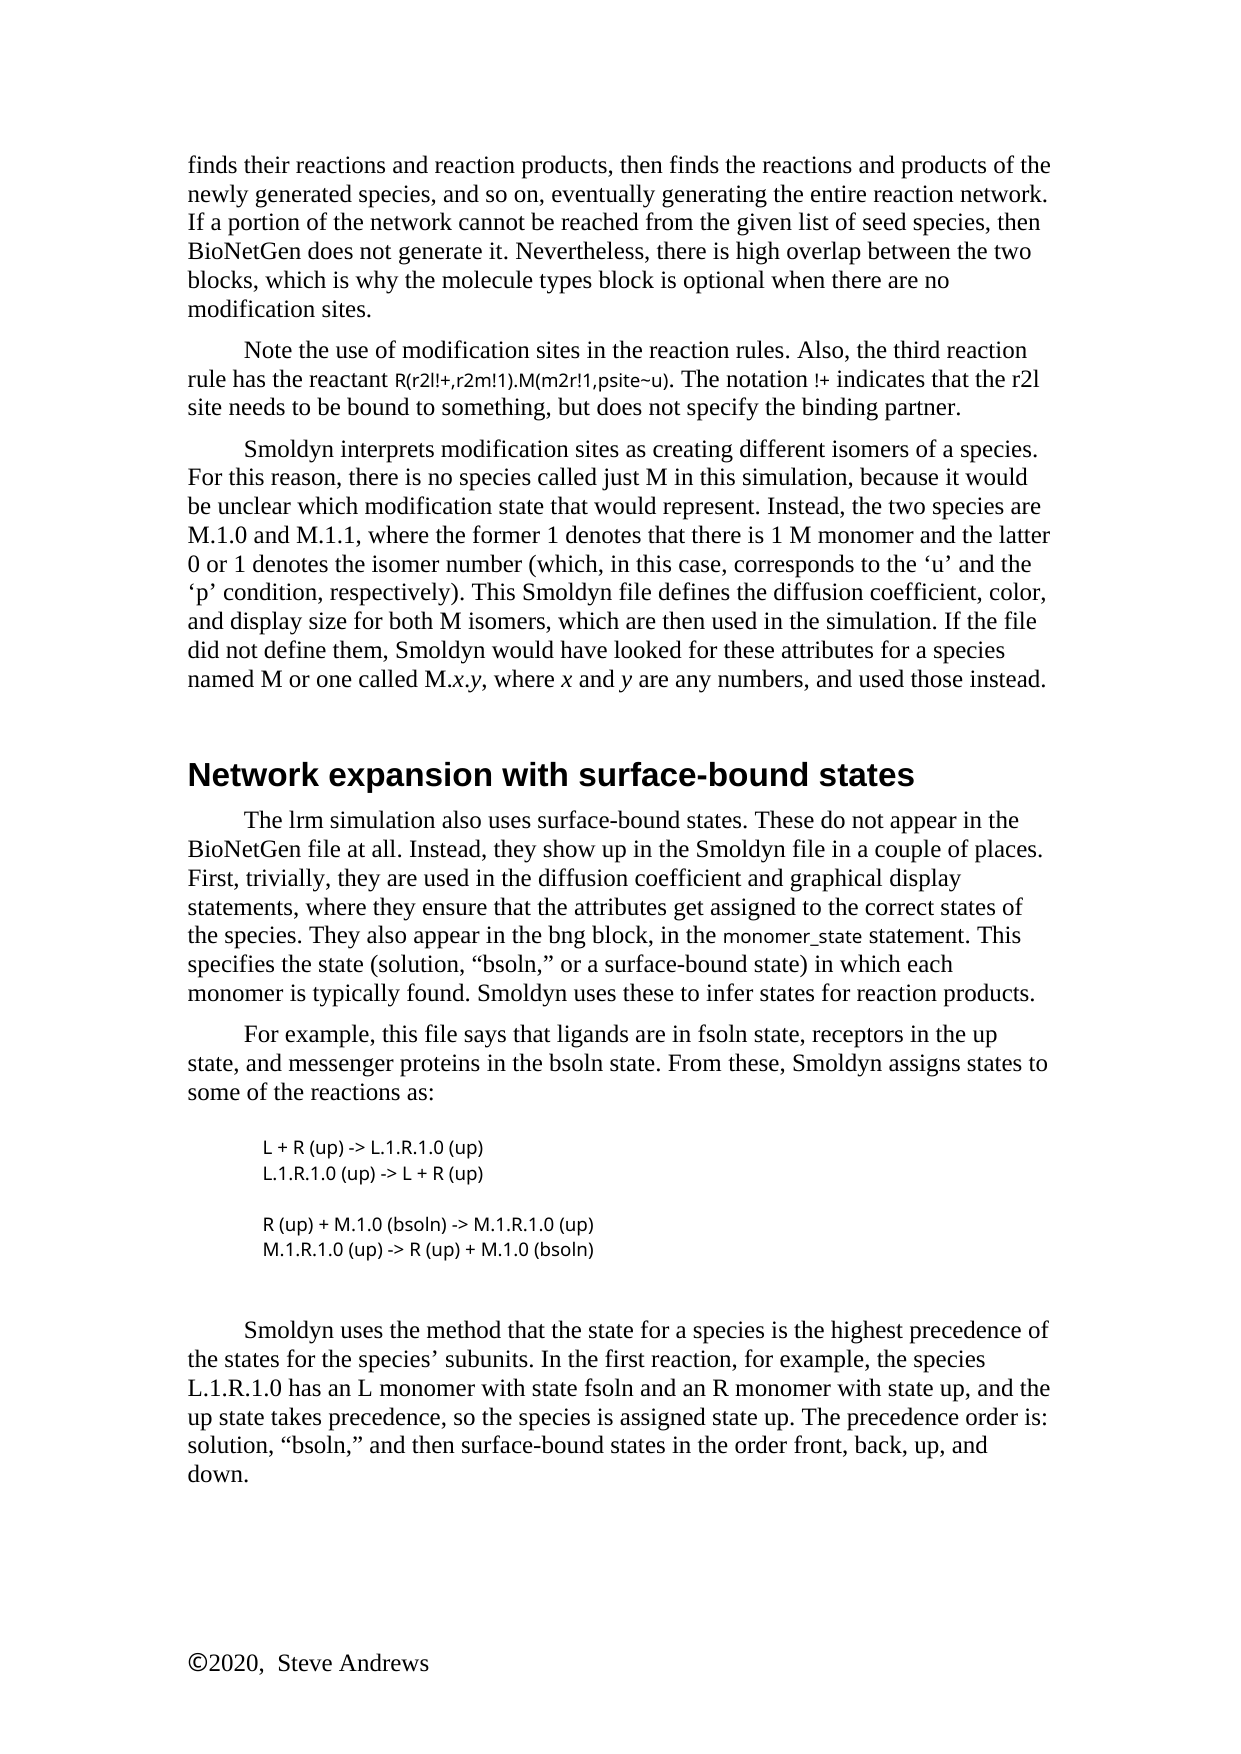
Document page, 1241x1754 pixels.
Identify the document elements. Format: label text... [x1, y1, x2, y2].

text Smoldyn uses the method that the state for a species is the highest precedence of the states for the species’ subunits. In the first reaction, for example, the species L.1.R.1.0 has an L monomer with state fsoln and an R monomer with state up, and the up state takes precedence, so the species is assigned state up. The precedence order is: solution, “bsoln,” and then surface-bound states in the order front, back, up, and down. [187, 1316, 1053, 1488]
text Smoldyn interprets modification sites as creating different isomers of a species. For this reason, there is no species called just M in this simulation, because it would be unclear which modification state that would represent. Instead, the two species are M.1.0 and M.1.1, where the former 1 denotes that there is 1 M monomer and the latter 0 or 1 denotes the isomer number (which, in this case, corresponds to the ‘u’ and the ‘p’ condition, respectively). This Smoldyn file defines the diffusion coefficient, color, and display size for both M isomers, which are then used in the simulation. If the file did not define them, Smoldyn would have looked for these attributes for a species named M or one called M.x.y, where x and y are any numbers, and used those instead. [187, 434, 1053, 692]
text L + R (up) -> L.1.R.1.0 (up) [262, 1134, 1053, 1160]
text finds their reactions and reaction products, then finds the reactions and products of the newly generated species, and so on, eventually generating the entire reaction network. If a portion of the network cannot be reached from the given list of seed species, then BioNetGen does not generate it. Nevertheless, there is high overlap between the two blocks, which is why the molecule types block is optional when there are no modification sites. [187, 150, 1053, 322]
subtitle Network expansion with surface-bound states [187, 754, 1053, 793]
text For example, this file says that ligands are in fsoln state, receptors in the up state, and messenger proteins in the bsoln state. From these, Smoldyn assigns states to some of the reactions as: [187, 1019, 1053, 1106]
text Note the use of modification sites in the reaction rules. Also, the third reaction rule has the reactant R(r2l!+,r2m!1).M(m2r!1,psite~u). The notation !+ indicates that the r2l site needs to be bound to something, but does not specify the binding partner. [187, 335, 1053, 421]
text M.1.R.1.0 (up) -> R (up) + M.1.0 (bsoln) [262, 1236, 1053, 1262]
text L.1.R.1.0 (up) -> L + R (up) [262, 1160, 1053, 1185]
text R (up) + M.1.0 (bsoln) -> M.1.R.1.0 (up) [262, 1211, 1053, 1236]
text The lrm simulation also uses surface-bound states. These do not appear in the BioNetGen file at all. Instead, they show up in the Smoldyn file in a couple of places. First, trivially, they are used in the diffusion coefficient and graphical display statements, where they ensure that the attributes get assigned to the correct states of the species. They also appear in the bng block, in the monomer_state statement. This specifies the state (solution, “bsoln,” or a surface-bound state) in which each monomer is typically found. Smoldyn uses these to infer states for reaction products. [187, 806, 1053, 1007]
